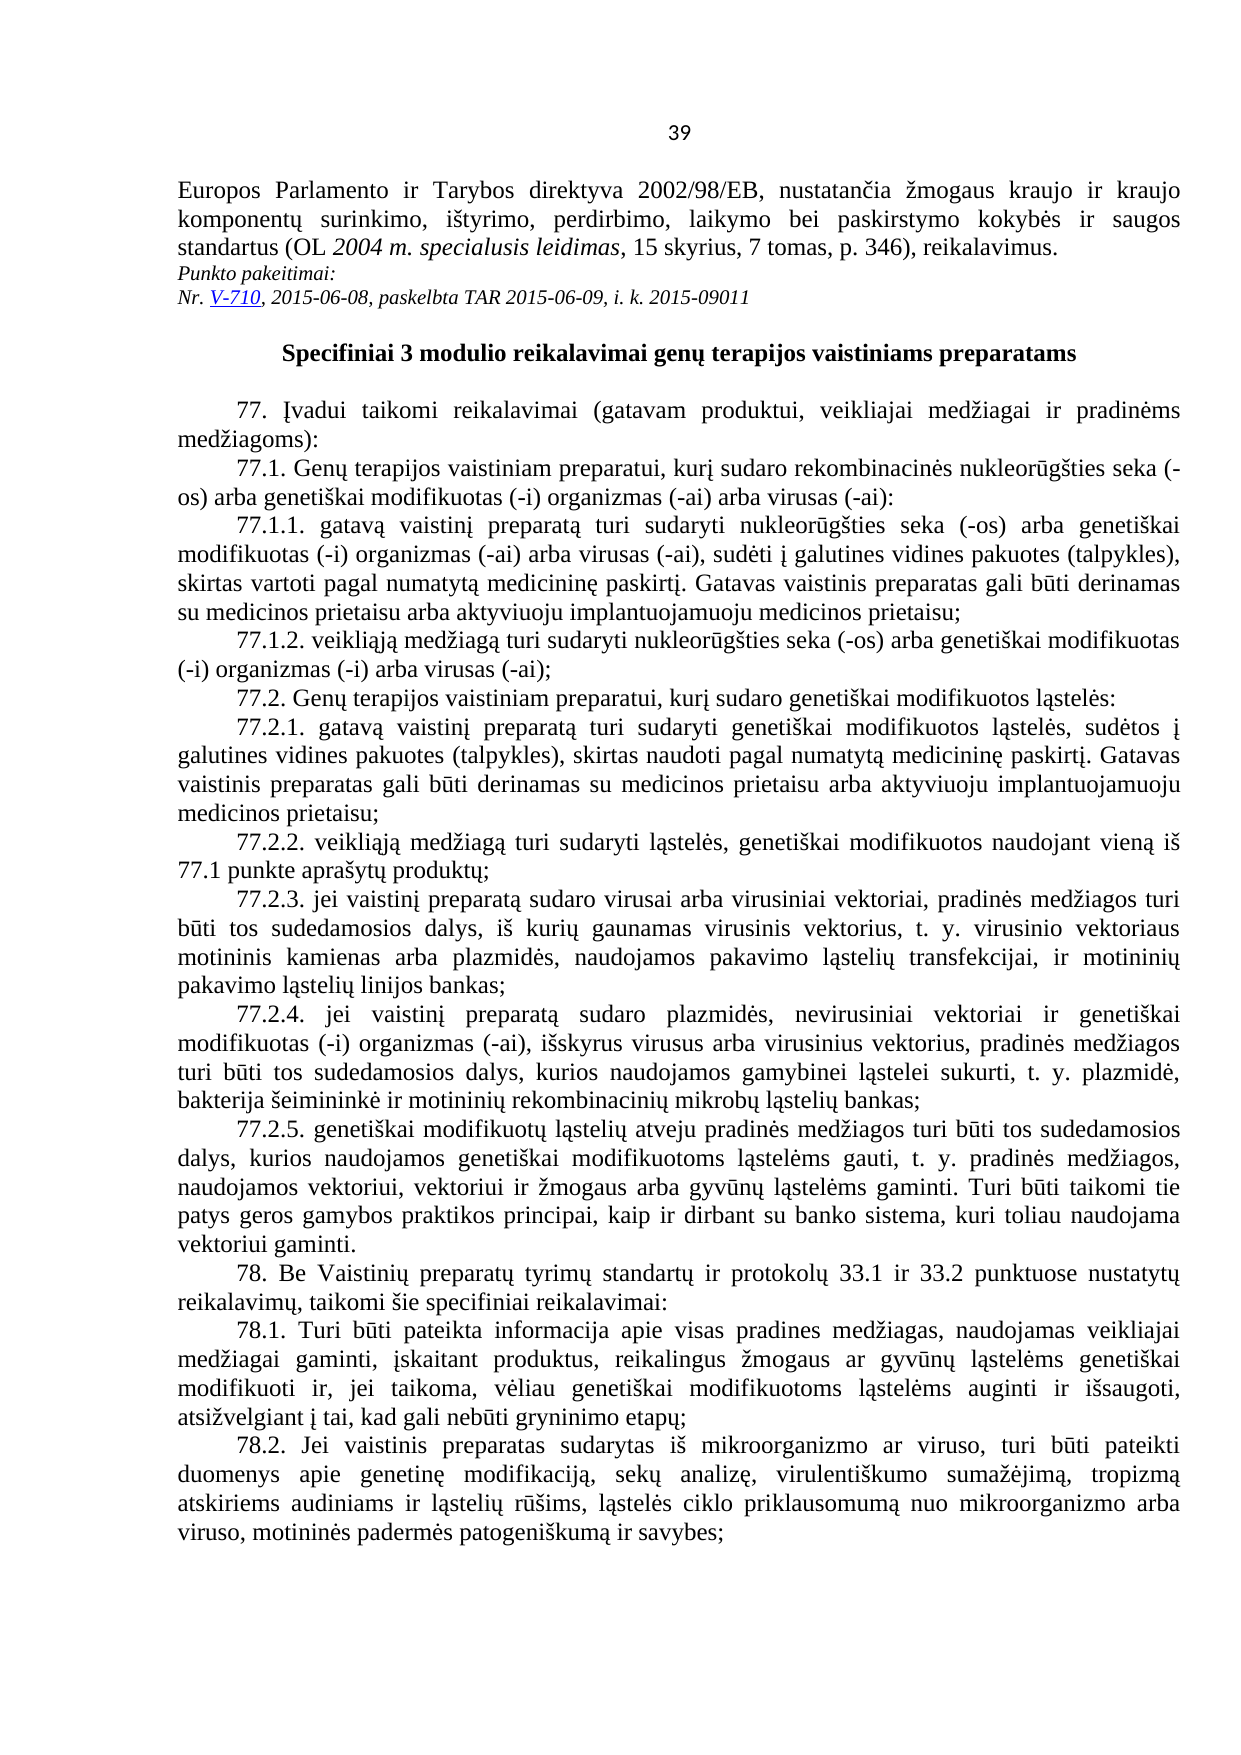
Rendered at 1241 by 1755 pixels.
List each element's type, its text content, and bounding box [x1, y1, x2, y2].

text Punkto pakeitimai: [177, 261, 1181, 285]
text 77.2.4. jei vaistinį preparatą sudaro plazmidės, nevirusiniai vektoriai ir genetiškai modifikuotas (-i) organizmas (-ai), išskyrus virusus arba virusinius vektorius, pradinės medžiagos turi būti tos sudedamosios dalys, kurios naudojamos gamybinei ląstelei sukurti, t. y. plazmidė, bakterija šeimininkė ir motininių rekombinacinių mikrobų ląstelių bankas; [177, 999, 1181, 1114]
text 78.2. Jei vaistinis preparatas sudarytas iš mikroorganizmo ar viruso, turi būti pateikti duomenys apie genetinę modifikaciją, sekų analizę, virulentiškumo sumažėjimą, tropizmą atskiriems audiniams ir ląstelių rūšims, ląstelės ciklo priklausomumą nuo mikroorganizmo arba viruso, motininės padermės patogeniškumą ir savybes; [177, 1431, 1181, 1546]
text Nr. V-710, 2015-06-08, paskelbta TAR 2015-06-09, i. k. 2015-09011 [177, 285, 1181, 309]
text Europos Parlamento ir Tarybos direktyva 2002/98/EB, nustatančia žmogaus kraujo ir kraujo komponentų surinkimo, ištyrimo, perdirbimo, laikymo bei paskirstymo kokybės ir saugos standartus (OL 2004 m. specialusis leidimas, 15 skyrius, 7 tomas, p. 346), reikalavimus. [177, 175, 1181, 261]
text 77.2. Genų terapijos vaistiniam preparatui, kurį sudaro genetiškai modifikuotos ląstelės: [177, 683, 1181, 712]
text 77.1.1. gatavą vaistinį preparatą turi sudaryti nukleorūgšties seka (-os) arba genetiškai modifikuotas (-i) organizmas (-ai) arba virusas (-ai), sudėti į galutines vidines pakuotes (talpykles), skirtas vartoti pagal numatytą medicininę paskirtį. Gatavas vaistinis preparatas gali būti derinamas su medicinos prietaisu arba aktyviuoju implantuojamuoju medicinos prietaisu; [177, 511, 1181, 626]
text 77. Įvadui taikomi reikalavimai (gatavam produktui, veikliajai medžiagai ir pradinėms medžiagoms): [177, 396, 1181, 453]
text 77.2.1. gatavą vaistinį preparatą turi sudaryti genetiškai modifikuotos ląstelės, sudėtos į galutines vidines pakuotes (talpykles), skirtas naudoti pagal numatytą medicininę paskirtį. Gatavas vaistinis preparatas gali būti derinamas su medicinos prietaisu arba aktyviuoju implantuojamuoju medicinos prietaisu; [177, 712, 1181, 827]
text 78.1. Turi būti pateikta informacija apie visas pradines medžiagas, naudojamas veikliajai medžiagai gaminti, įskaitant produktus, reikalingus žmogaus ar gyvūnų ląstelėms genetiškai modifikuoti ir, jei taikoma, vėliau genetiškai modifikuotoms ląstelėms auginti ir išsaugoti, atsižvelgiant į tai, kad gali nebūti gryninimo etapų; [177, 1316, 1181, 1431]
text Specifiniai 3 modulio reikalavimai genų terapijos vaistiniams preparatams [177, 338, 1181, 367]
text 77.1. Genų terapijos vaistiniam preparatui, kurį sudaro rekombinacinės nukleorūgšties seka (-os) arba genetiškai modifikuotas (-i) organizmas (-ai) arba virusas (-ai): [177, 453, 1181, 511]
text 78. Be Vaistinių preparatų tyrimų standartų ir protokolų 33.1 ir 33.2 punktuose nustatytų reikalavimų, taikomi šie specifiniai reikalavimai: [177, 1258, 1181, 1316]
text 77.2.3. jei vaistinį preparatą sudaro virusai arba virusiniai vektoriai, pradinės medžiagos turi būti tos sudedamosios dalys, iš kurių gaunamas virusinis vektorius, t. y. virusinio vektoriaus motininis kamienas arba plazmidės, naudojamos pakavimo ląstelių transfekcijai, ir motininių pakavimo ląstelių linijos bankas; [177, 884, 1181, 999]
text 77.1.2. veikliąją medžiagą turi sudaryti nukleorūgšties seka (-os) arba genetiškai modifikuotas (-i) organizmas (-i) arba virusas (-ai); [177, 626, 1181, 683]
text 77.2.5. genetiškai modifikuotų ląstelių atveju pradinės medžiagos turi būti tos sudedamosios dalys, kurios naudojamos genetiškai modifikuotoms ląstelėms gauti, t. y. pradinės medžiagos, naudojamos vektoriui, vektoriui ir žmogaus arba gyvūnų ląstelėms gaminti. Turi būti taikomi tie patys geros gamybos praktikos principai, kaip ir dirbant su banko sistema, kuri toliau naudojama vektoriui gaminti. [177, 1114, 1181, 1258]
text 77.2.2. veikliąją medžiagą turi sudaryti ląstelės, genetiškai modifikuotos naudojant vieną iš 77.1 punkte aprašytų produktų; [177, 827, 1181, 884]
